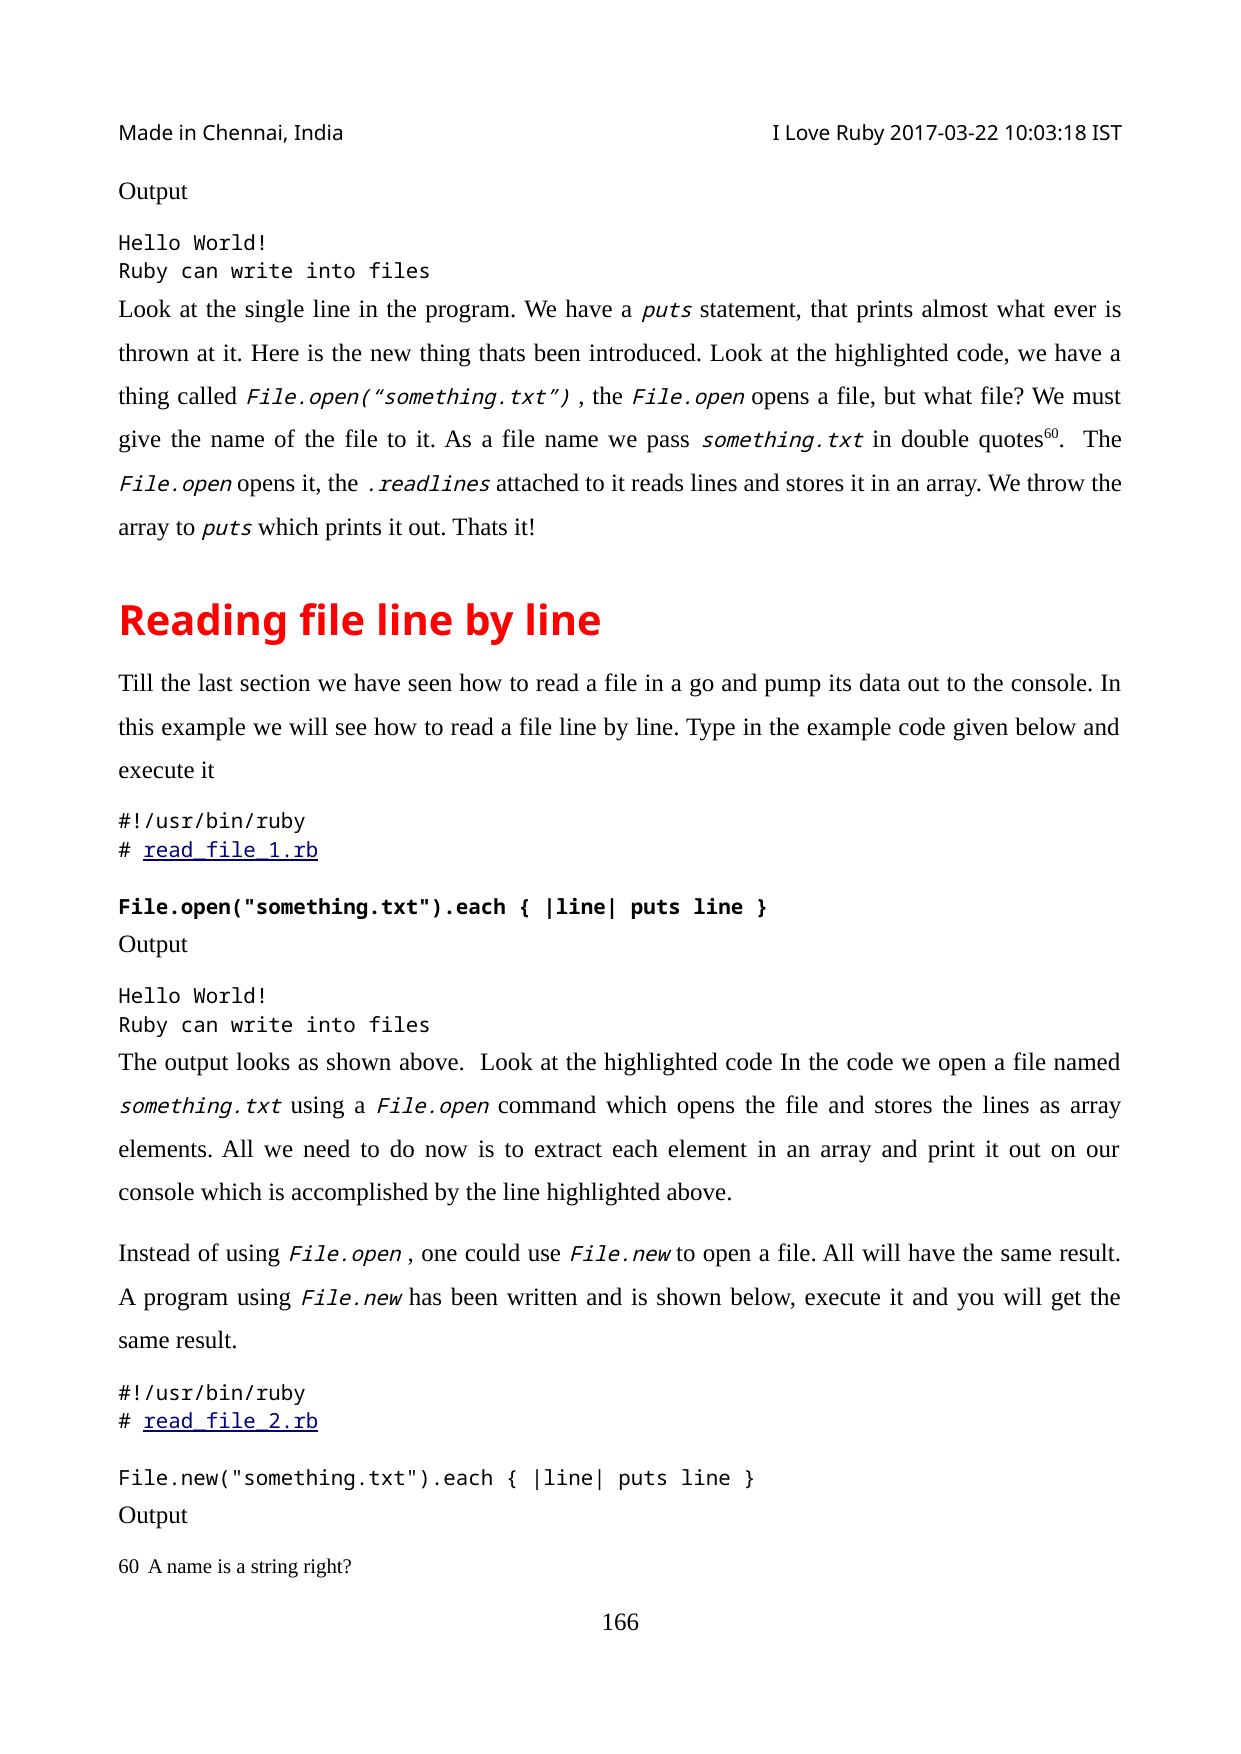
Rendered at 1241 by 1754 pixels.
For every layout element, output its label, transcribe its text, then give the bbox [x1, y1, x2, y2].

text Instead of using File.open , one could use File.new to open a file. All will have the same result. A program using File.new has been written and is shown below, execute it and you will get the same result. [118, 1238, 1122, 1354]
text Hello World! [118, 228, 1122, 256]
text Ruby can write into files [118, 1010, 1122, 1038]
text Hello World! [118, 981, 1122, 1010]
text # read_file_2.rb [118, 1406, 1122, 1434]
text A name is a string right? [118, 1553, 1122, 1578]
text Output [118, 176, 1122, 205]
text Output [118, 1500, 1122, 1529]
text Output [118, 929, 1122, 958]
text #!/usr/bin/ruby [118, 1378, 1122, 1406]
text Look at the single line in the program. We have a puts statement, that prints almost what ever is thrown at it. Here is the new thing thats been introduced. Look at the highlighted code, we have a thing called File.open(“something.txt”) , the File.open opens a file, but what file? We must give the name of the file to it. As a file name we pass something.txt in double quotes. The File.open opens it, the .readlines attached to it reads lines and stores it in an array. We throw the array to puts which prints it out. Thats it! [118, 294, 1122, 542]
text The output looks as shown above. Look at the highlighted code In the code we open a file named something.txt using a File.open command which opens the file and stores the lines as array elements. All we need to do now is to extract each element in an array and print it out on our console which is accomplished by the line highlighted above. [118, 1047, 1122, 1206]
subtitle Reading file line by line [118, 590, 1122, 647]
text #!/usr/bin/ruby [118, 807, 1122, 835]
text # read_file_1.rb [118, 835, 1122, 863]
text Ruby can write into files [118, 256, 1122, 285]
text Till the last section we have seen how to read a file in a go and pump its data out to the console. In this example we will see how to read a file line by line. Type in the example code given below and execute it [118, 668, 1122, 783]
text File.open("something.txt").each { |line| puts line } [118, 892, 1122, 920]
text File.new("something.txt").each { |line| puts line } [118, 1463, 1122, 1491]
